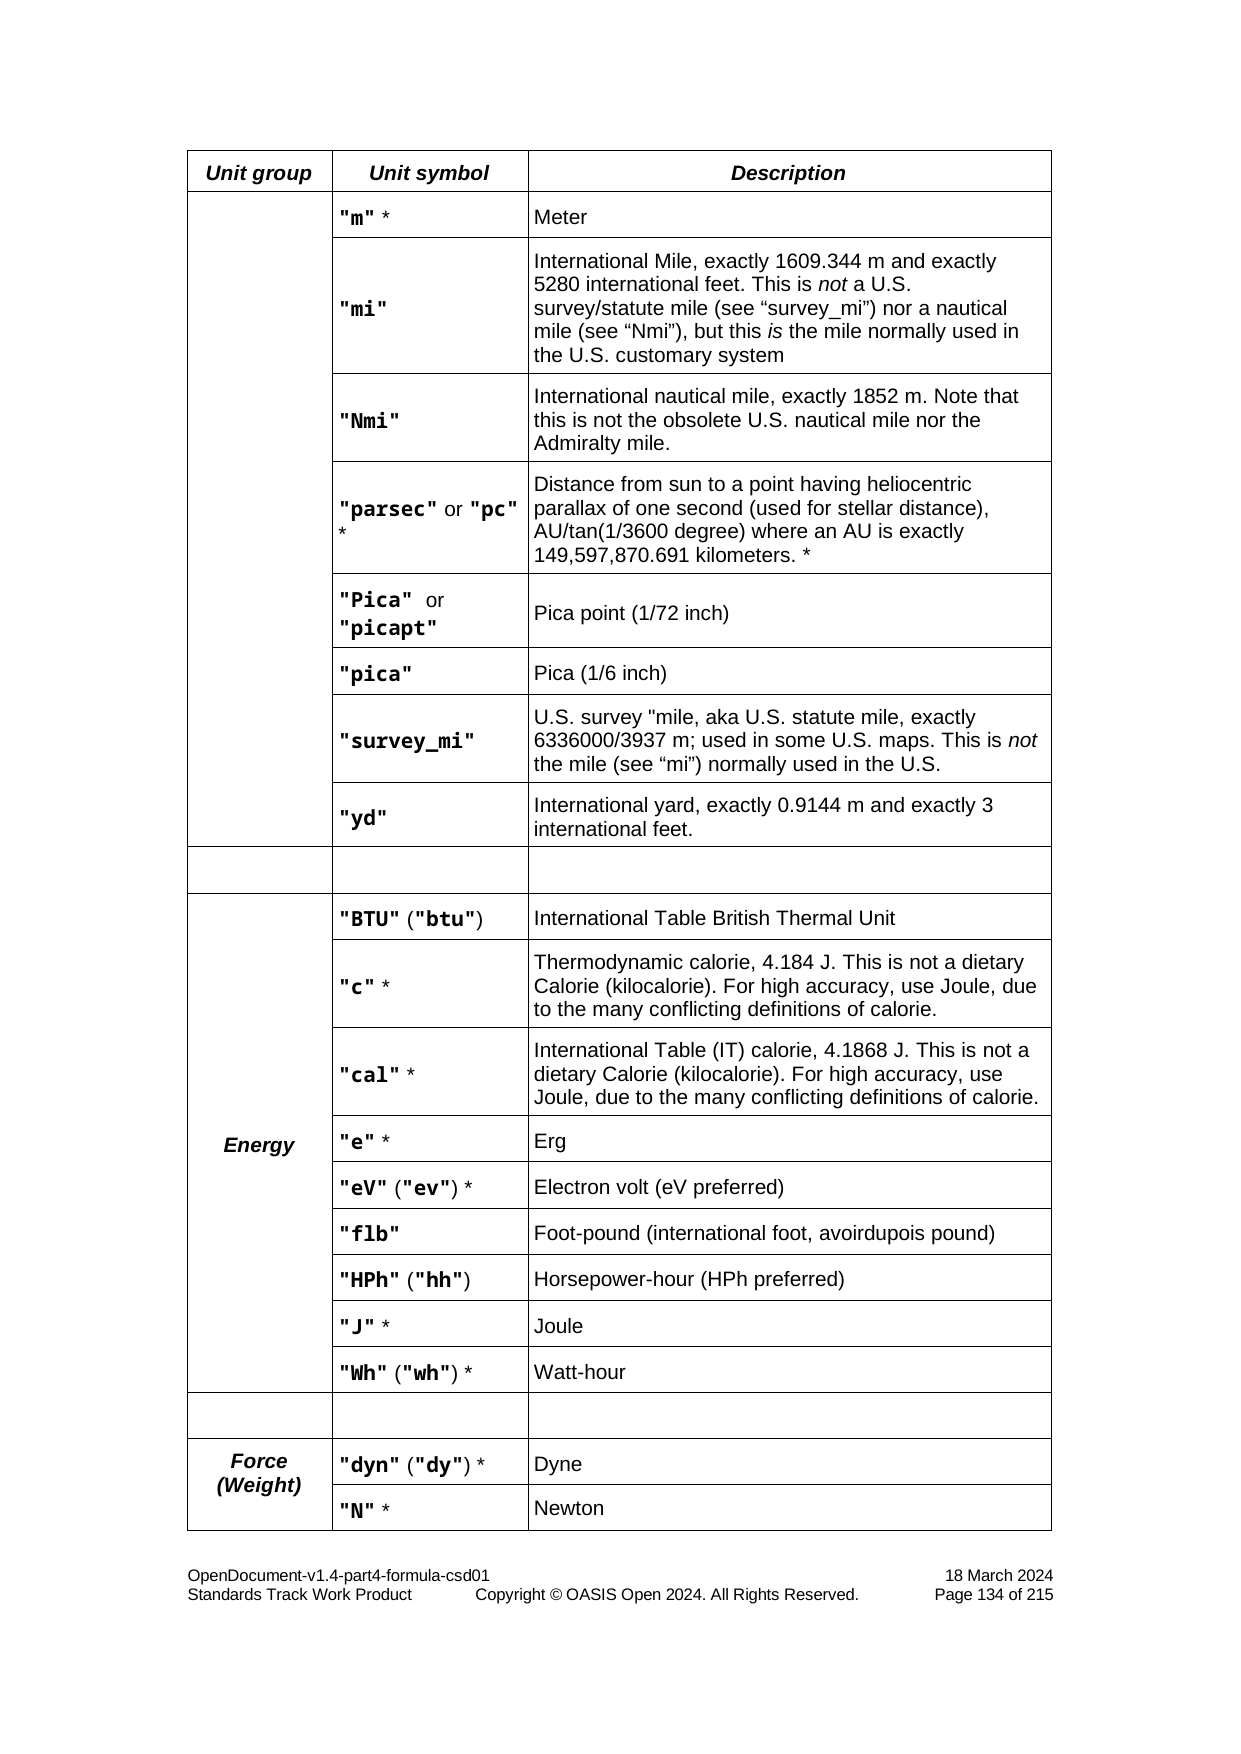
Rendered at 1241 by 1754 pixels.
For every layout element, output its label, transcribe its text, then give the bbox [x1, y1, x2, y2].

table_cell "N" * [333, 1485, 528, 1530]
table_cell Pica point (1/72 inch) [529, 574, 1051, 647]
table_cell Electron volt (eV preferred) [529, 1162, 1051, 1207]
table_cell "J" * [333, 1301, 528, 1346]
table_header Unit symbol [333, 151, 528, 191]
table_cell "m" * [333, 192, 528, 237]
table_cell "parsec" or "pc" * [333, 462, 528, 573]
table_cell "dyn" ("dy") * [333, 1439, 528, 1484]
table_cell U.S. survey "mile, aka U.S. statute mile, exactly 6336000/3937 m; used in some U.S. maps. This is not the mile (see “mi”) normally used in the U.S. [529, 695, 1051, 782]
table_cell Pica (1/6 inch) [529, 648, 1051, 693]
table_cell "pica" [333, 648, 528, 693]
table_cell [333, 847, 528, 892]
table_header Unit group [188, 151, 332, 191]
table_cell [529, 847, 1051, 892]
table_cell Thermodynamic calorie, 4.184 J. This is not a dietary Calorie (kilocalorie). For high accuracy, use Joule, due to the many conflicting definitions of calorie. [529, 940, 1051, 1027]
table_cell Distance from sun to a point having heliocentric parallax of one second (used for stellar distance), AU/tan(1/3600 degree) where an AU is exactly 149,597,870.691 kilometers. * [529, 462, 1051, 573]
table_cell International Mile, exactly 1609.344 m and exactly 5280 international feet. This is not a U.S. survey/statute mile (see “survey_mi”) nor a nautical mile (see “Nmi”), but this is the mile normally used in the U.S. customary system [529, 238, 1051, 373]
table_cell Meter [529, 192, 1051, 237]
table_cell Dyne [529, 1439, 1051, 1484]
table_cell "Nmi" [333, 374, 528, 461]
table_cell International Table British Thermal Unit [529, 894, 1051, 939]
table_cell "flb" [333, 1209, 528, 1253]
table_cell Newton [529, 1485, 1051, 1530]
table_cell [188, 1393, 332, 1438]
table_cell "yd" [333, 783, 528, 846]
table_cell "cal" * [333, 1028, 528, 1115]
table_cell "Wh" ("wh") * [333, 1347, 528, 1392]
table_cell International nautical mile, exactly 1852 m. Note that this is not the obsolete U.S. nautical mile nor the Admiralty mile. [529, 374, 1051, 461]
table_cell Foot-pound (international foot, avoirdupois pound) [529, 1209, 1051, 1253]
table_cell "HPh" ("hh") [333, 1255, 528, 1300]
table_cell International Table (IT) calorie, 4.1868 J. This is not a dietary Calorie (kilocalorie). For high accuracy, use Joule, due to the many conflicting definitions of calorie. [529, 1028, 1051, 1115]
table_cell [529, 1393, 1051, 1438]
table_cell "eV" ("ev") * [333, 1162, 528, 1207]
table_cell "Pica" or "picapt" [333, 574, 528, 647]
table_cell Watt-hour [529, 1347, 1051, 1392]
table_cell Erg [529, 1116, 1051, 1161]
table_cell Force (Weight) [188, 1439, 332, 1530]
table_cell Energy [188, 894, 332, 1392]
table_cell Horsepower-hour (HPh preferred) [529, 1255, 1051, 1300]
table_cell [188, 192, 332, 846]
table_cell [188, 847, 332, 892]
table_header Description [529, 151, 1051, 191]
table_cell "survey_mi" [333, 695, 528, 782]
table_cell "BTU" ("btu") [333, 894, 528, 939]
table_cell [333, 1393, 528, 1438]
table_cell "c" * [333, 940, 528, 1027]
table_cell "mi" [333, 238, 528, 373]
table_cell "e" * [333, 1116, 528, 1161]
table_cell Joule [529, 1301, 1051, 1346]
table_cell International yard, exactly 0.9144 m and exactly 3 international feet. [529, 783, 1051, 846]
